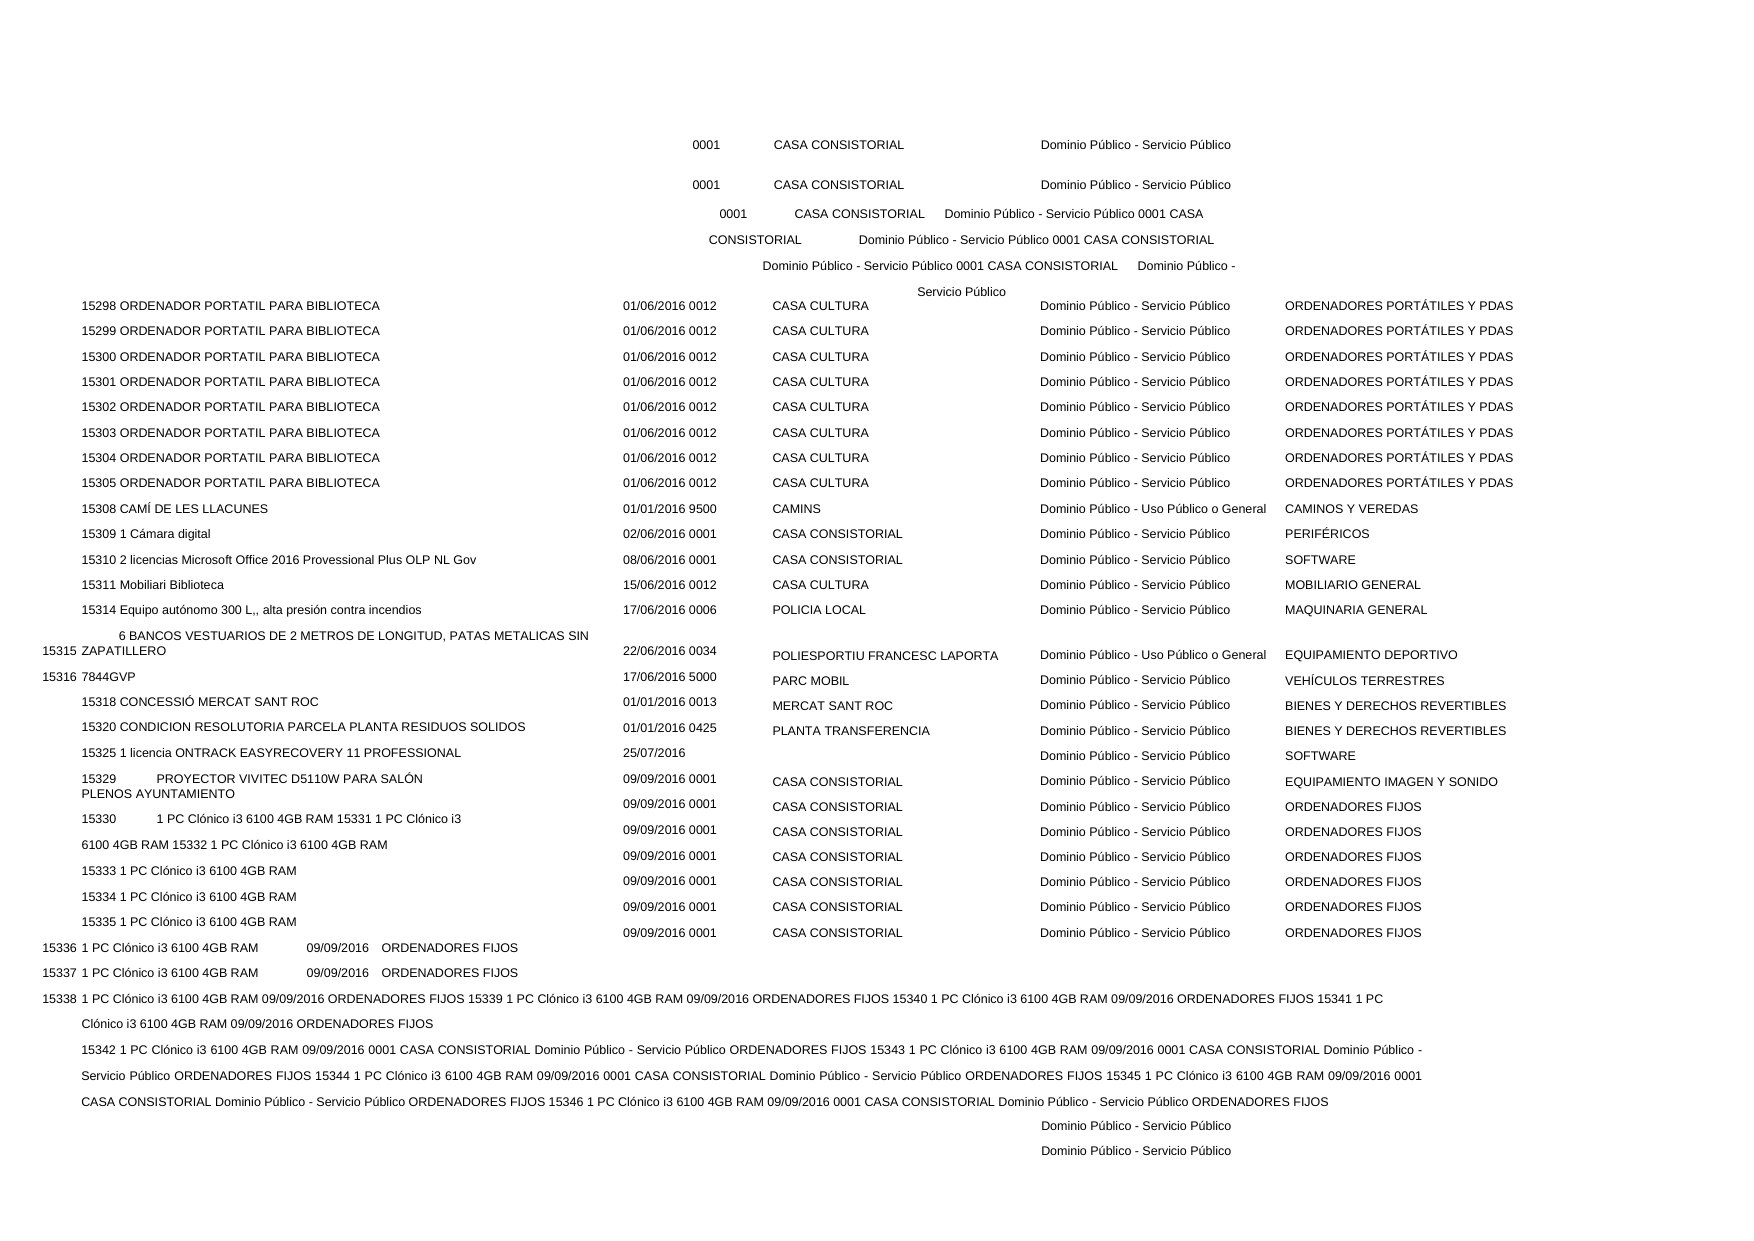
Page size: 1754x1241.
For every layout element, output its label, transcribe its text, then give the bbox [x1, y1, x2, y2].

table_cell MOBILIARIO GENERAL [1285, 578, 1514, 603]
table_cell Dominio Público - Uso Público o General Dominio Público - Servicio Público Dominio Público - Servicio Público Dominio Público - Servicio Público Dominio Público - Servicio Público Dominio Público - Servicio Público Dominio Público - Servicio Público Dominio Público - Servicio Público Dominio Público - Servicio Público Dominio Público - Servicio Público Dominio Público - Servicio Público Dominio Público - Servicio Público [1040, 628, 1285, 941]
table_cell ORDENADORES PORTÁTILES Y PDAS [1285, 426, 1514, 451]
table_cell 15314 Equipo autónomo 300 L,, alta presión contra incendios [81, 603, 623, 628]
table_cell CASA CONSISTORIAL [772, 552, 1040, 578]
table_cell ORDENADORES PORTÁTILES Y PDAS [1285, 349, 1514, 375]
table_cell ORDENADORES PORTÁTILES Y PDAS [1285, 324, 1514, 349]
text 15342 1 PC Clónico i3 6100 4GB RAM 09/09/2016 0001 CASA CONSISTORIAL Dominio Público - Servicio Público ORDENADORES FIJOS 15343 1 PC Clónico i3 6100 4GB RAM 09/09/2016 0001 CASA CONSISTORIAL Dominio Público - Servicio Público ORDENADORES FIJOS 15344 1 PC Clónico i3 6100 4GB RAM 09/09/2016 0001 CASA CONSISTORIAL Dominio Público - Servicio Público ORDENADORES FIJOS 15345 1 PC Clónico i3 6100 4GB RAM 09/09/2016 0001 CASA CONSISTORIAL Dominio Público - Servicio Público ORDENADORES FIJOS 15346 1 PC Clónico i3 6100 4GB RAM 09/09/2016 0001 CASA CONSISTORIAL Dominio Público - Servicio Público ORDENADORES FIJOS [81, 1043, 1424, 1108]
table_cell 15299 ORDENADOR PORTATIL PARA BIBLIOTECA [81, 324, 623, 349]
table_cell 15308 CAMÍ DE LES LLACUNES [81, 502, 623, 527]
table_cell 17/06/2016 0006 [623, 603, 772, 628]
table_cell Dominio Público - Servicio Público [1040, 552, 1285, 578]
table_cell 01/06/2016 0012 [623, 426, 772, 451]
table_cell ORDENADORES PORTÁTILES Y PDAS [1285, 451, 1514, 476]
table_cell CASA CULTURA [772, 375, 1040, 400]
list 1 PC Clónico i3 6100 4GB RAM 09/09/2016 ORDENADORES FIJOS [42, 966, 1423, 980]
table_cell 01/06/2016 0012 [623, 324, 772, 349]
table_cell ORDENADORES PORTÁTILES Y PDAS [1285, 476, 1514, 502]
table_cell 01/06/2016 0012 [623, 349, 772, 375]
table_cell 22/06/2016 0034 17/06/2016 5000 01/01/2016 0013 01/01/2016 0425 25/07/2016 09/09/2016 0001 09/09/2016 0001 09/09/2016 0001 09/09/2016 0001 09/09/2016 0001 09/09/2016 0001 09/09/2016 0001 [623, 628, 772, 941]
table_cell Dominio Público - Servicio Público [1040, 324, 1285, 349]
table_cell CASA CULTURA [772, 400, 1040, 426]
table_cell Dominio Público - Servicio Público [1040, 299, 1285, 324]
table_cell Dominio Público - Servicio Público [1040, 400, 1285, 426]
table_cell 15303 ORDENADOR PORTATIL PARA BIBLIOTECA [81, 426, 623, 451]
table_cell CASA CULTURA [772, 324, 1040, 349]
list 1 PC Clónico i3 6100 4GB RAM 09/09/2016 ORDENADORES FIJOS 15339 1 PC Clónico i3 6100 4GB RAM 09/09/2016 ORDENADORES FIJOS 15340 1 PC Clónico i3 6100 4GB RAM 09/09/2016 ORDENADORES FIJOS 15341 1 PC Clónico i3 6100 4GB RAM 09/09/2016 ORDENADORES FIJOS [42, 991, 1423, 1031]
table_cell MAQUINARIA GENERAL [1285, 603, 1514, 628]
table_cell Dominio Público - Servicio Público [1040, 603, 1285, 628]
table_cell CASA CULTURA [772, 349, 1040, 375]
table_cell 15311 Mobiliari Biblioteca [81, 578, 623, 603]
table_cell 15304 ORDENADOR PORTATIL PARA BIBLIOTECA [81, 451, 623, 476]
table_cell 6 BANCOS VESTUARIOS DE 2 METROS DE LONGITUD, PATAS METALICAS SIN ZAPATILLERO 7844GVP 15318 CONCESSIÓ MERCAT SANT ROC 15320 CONDICION RESOLUTORIA PARCELA PLANTA RESIDUOS SOLIDOS 15325 1 licencia ONTRACK EASYRECOVERY 11 PROFESSIONAL PROYECTOR VIVITEC D5110W PARA SALÓN PLENOS AYUNTAMIENTO 1 PC Clónico i3 6100 4GB RAM 15331 1 PC Clónico i3 6100 4GB RAM 15332 1 PC Clónico i3 6100 4GB RAM 15333 1 PC Clónico i3 6100 4GB RAM 15334 1 PC Clónico i3 6100 4GB RAM 15335 1 PC Clónico i3 6100 4GB RAM [81, 628, 623, 941]
table_cell CASA CULTURA [772, 578, 1040, 603]
table_cell Dominio Público - Servicio Público [1040, 527, 1285, 552]
table_cell CASA CULTURA [772, 426, 1040, 451]
table_cell 15/06/2016 0012 [623, 578, 772, 603]
table_cell Dominio Público - Uso Público o General [1040, 502, 1285, 527]
table_cell EQUIPAMIENTO DEPORTIVO VEHÍCULOS TERRESTRES BIENES Y DERECHOS REVERTIBLES BIENES Y DERECHOS REVERTIBLES SOFTWARE EQUIPAMIENTO IMAGEN Y SONIDO ORDENADORES FIJOS ORDENADORES FIJOS ORDENADORES FIJOS ORDENADORES FIJOS ORDENADORES FIJOS ORDENADORES FIJOS [1285, 628, 1514, 941]
table_cell CASA CONSISTORIAL [772, 527, 1040, 552]
table_cell CAMINS [772, 502, 1040, 527]
table_cell 02/06/2016 0001 [623, 527, 772, 552]
table_cell 15300 ORDENADOR PORTATIL PARA BIBLIOTECA [81, 349, 623, 375]
table_cell Dominio Público - Servicio Público [1040, 426, 1285, 451]
list 1 PC Clónico i3 6100 4GB RAM 09/09/2016 ORDENADORES FIJOS [42, 941, 1423, 955]
table_cell 01/06/2016 0012 [623, 375, 772, 400]
table_cell SOFTWARE [1285, 552, 1514, 578]
table_cell Dominio Público - Servicio Público [1040, 578, 1285, 603]
table_cell 08/06/2016 0001 [623, 552, 772, 578]
table_cell ORDENADORES PORTÁTILES Y PDAS [1285, 299, 1514, 324]
table_cell 01/06/2016 0012 [623, 476, 772, 502]
table_cell POLICIA LOCAL [772, 603, 1040, 628]
table_cell PERIFÉRICOS [1285, 527, 1514, 552]
table_cell Dominio Público - Servicio Público [1040, 476, 1285, 502]
table_cell POLIESPORTIU FRANCESC LAPORTA PARC MOBIL MERCAT SANT ROC PLANTA TRANSFERENCIA CASA CONSISTORIAL CASA CONSISTORIAL CASA CONSISTORIAL CASA CONSISTORIAL CASA CONSISTORIAL CASA CONSISTORIAL CASA CONSISTORIAL [772, 628, 1040, 941]
table_cell 01/06/2016 0012 [623, 299, 772, 324]
table_cell 01/01/2016 9500 [623, 502, 772, 527]
table_cell Dominio Público - Servicio Público [1040, 349, 1285, 375]
table_cell CASA CULTURA [772, 476, 1040, 502]
table_cell 15305 ORDENADOR PORTATIL PARA BIBLIOTECA [81, 476, 623, 502]
table_cell CASA CULTURA [772, 299, 1040, 324]
table_cell 15301 ORDENADOR PORTATIL PARA BIBLIOTECA [81, 375, 623, 400]
table_cell ORDENADORES PORTÁTILES Y PDAS [1285, 400, 1514, 426]
table_cell 15298 ORDENADOR PORTATIL PARA BIBLIOTECA [81, 299, 623, 324]
table_cell 15302 ORDENADOR PORTATIL PARA BIBLIOTECA [81, 400, 623, 426]
table_cell 01/06/2016 0012 [623, 400, 772, 426]
table_cell CASA CULTURA [772, 451, 1040, 476]
table_cell CAMINOS Y VEREDAS [1285, 502, 1514, 527]
table_cell Dominio Público - Servicio Público [1040, 375, 1285, 400]
table_cell Dominio Público - Servicio Público [1040, 451, 1285, 476]
table_cell 15309 1 Cámara digital [81, 527, 623, 552]
table_cell 01/06/2016 0012 [623, 451, 772, 476]
table_cell 15310 2 licencias Microsoft Office 2016 Provessional Plus OLP NL Gov [81, 552, 623, 578]
table_cell ORDENADORES PORTÁTILES Y PDAS [1285, 375, 1514, 400]
